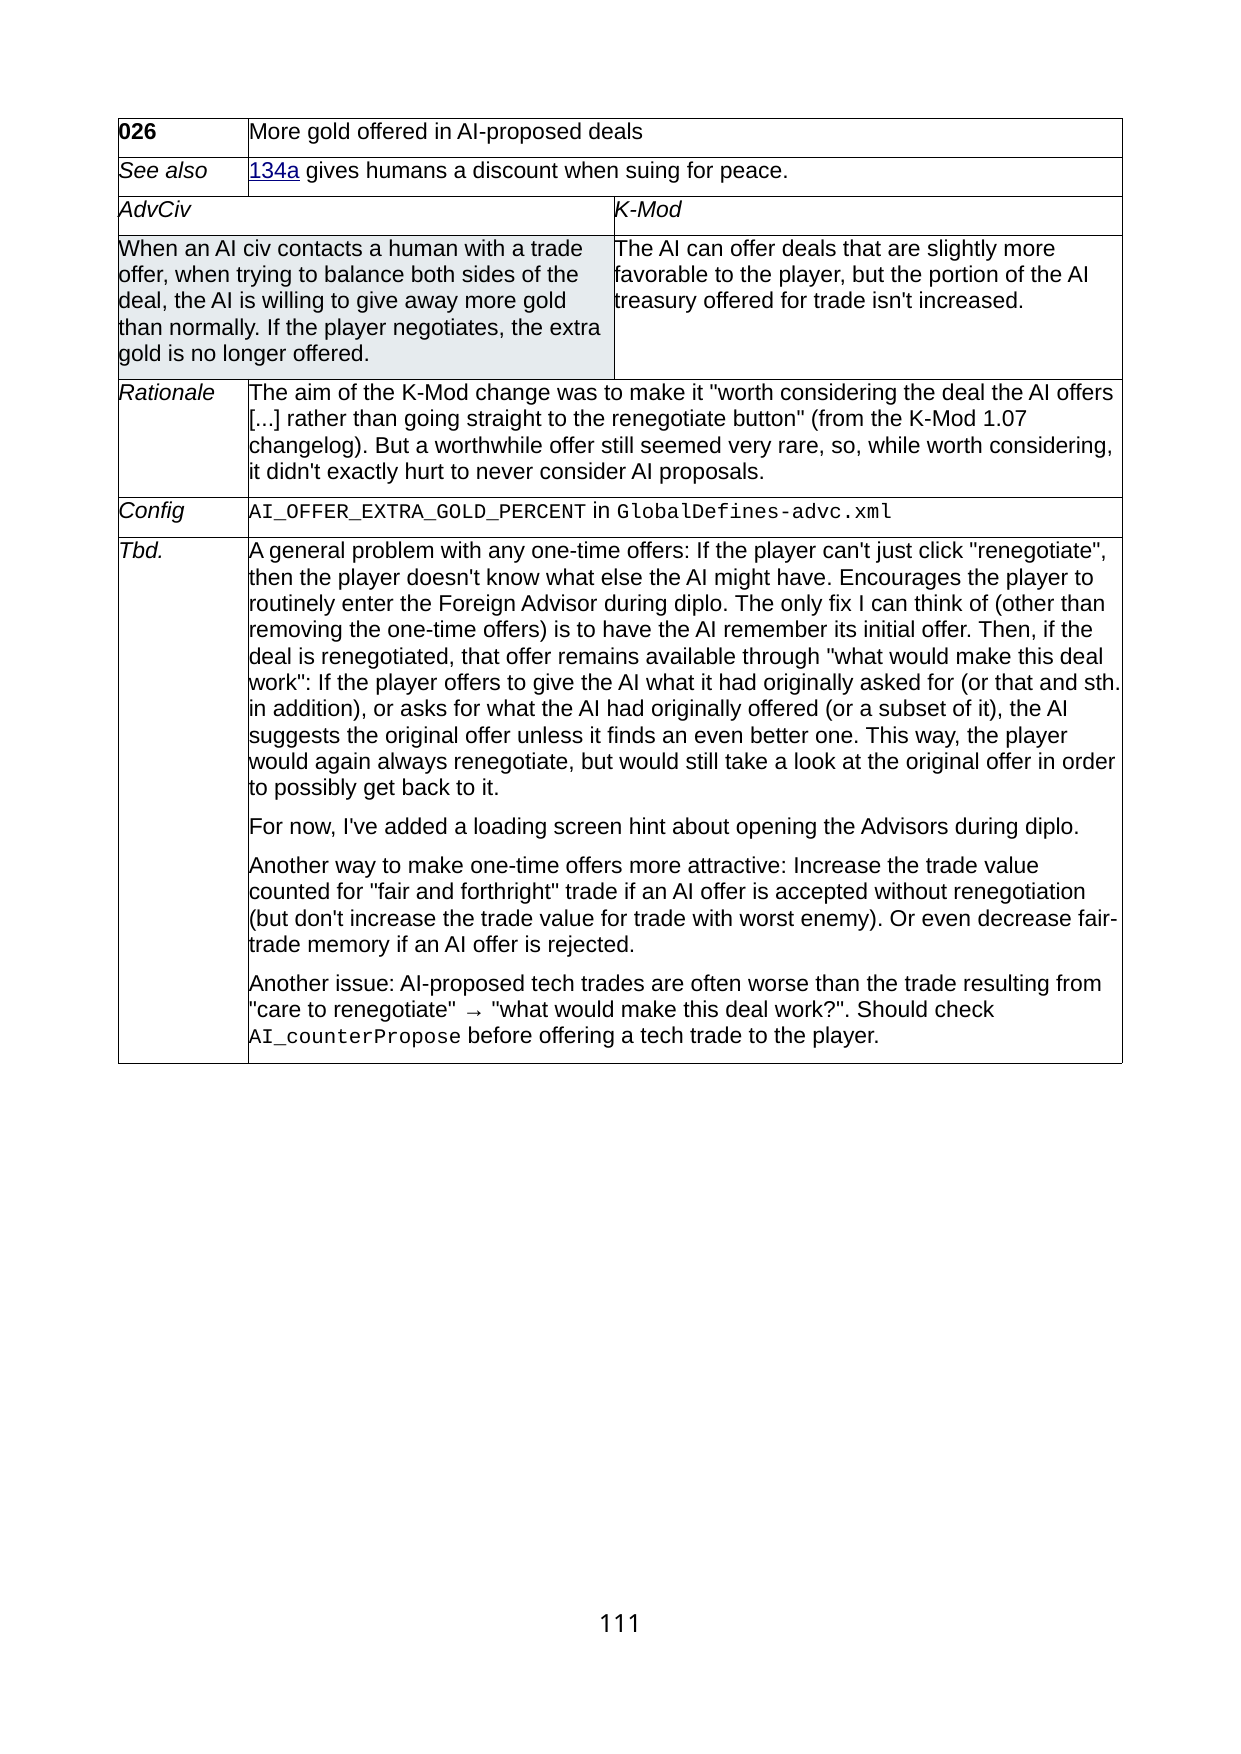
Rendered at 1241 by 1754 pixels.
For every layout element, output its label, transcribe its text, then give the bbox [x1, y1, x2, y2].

table_cell A general problem with any one-time offers: If the player can't just click "renegotiate", then the player doesn't know what else the AI might have. Encourages the player to routinely enter the Foreign Advisor during diplo. The only fix I can think of (other than removing the one-time offers) is to have the AI remember its initial offer. Then, if the deal is renegotiated, that offer remains available through "what would make this deal work": If the player offers to give the AI what it had originally asked for (or that and sth. in addition), or asks for what the AI had originally offered (or a subset of it), the AI suggests the original offer unless it finds an even better one. This way, the player would again always renegotiate, but would still take a look at the original offer in order to possibly get back to it. For now, I've added a loading screen hint about opening the Advisors during diplo. Another way to make one-time offers more attractive: Increase the trade value counted for "fair and forthright" trade if an AI offer is accepted without renegotiation (but don't increase the trade value for trade with worst enemy). Or even decrease fair-trade memory if an AI offer is rejected. Another issue: AI-proposed tech trades are often worse than the trade resulting from "care to renegotiate" → "what would make this deal work?". Should check AI_counterPropose before offering a tech trade to the player. [249, 538, 1122, 1062]
table_cell When an AI civ contacts a human with a trade offer, when trying to balance both sides of the deal, the AI is willing to give away more gold than normally. If the player negotiates, the extra gold is no longer offered. [119, 236, 614, 379]
table_cell Config [119, 498, 248, 537]
table_cell AdvCiv [119, 197, 614, 235]
table_cell 134a gives humans a discount when suing for peace. [249, 158, 1122, 196]
table_cell The aim of the K-Mod change was to make it "worth considering the deal the AI offers [...] rather than going straight to the renegotiate button" (from the K-Mod 1.07 changelog). But a worthwhile offer still seemed very rare, so, while worth considering, it didn't exactly hurt to never consider AI proposals. [249, 380, 1122, 497]
table_header More gold offered in AI-proposed deals [249, 119, 1122, 157]
table_cell See also [119, 158, 248, 196]
table_cell K-Mod [615, 197, 1122, 235]
table_cell Rationale [119, 380, 248, 497]
table_cell The AI can offer deals that are slightly more favorable to the player, but the portion of the AI treasury offered for trade isn't increased. [615, 236, 1122, 379]
table_cell AI_OFFER_EXTRA_GOLD_PERCENT in GlobalDefines-advc.xml [249, 498, 1122, 537]
table_cell Tbd. [119, 538, 248, 1062]
table_header 026 [119, 119, 248, 157]
